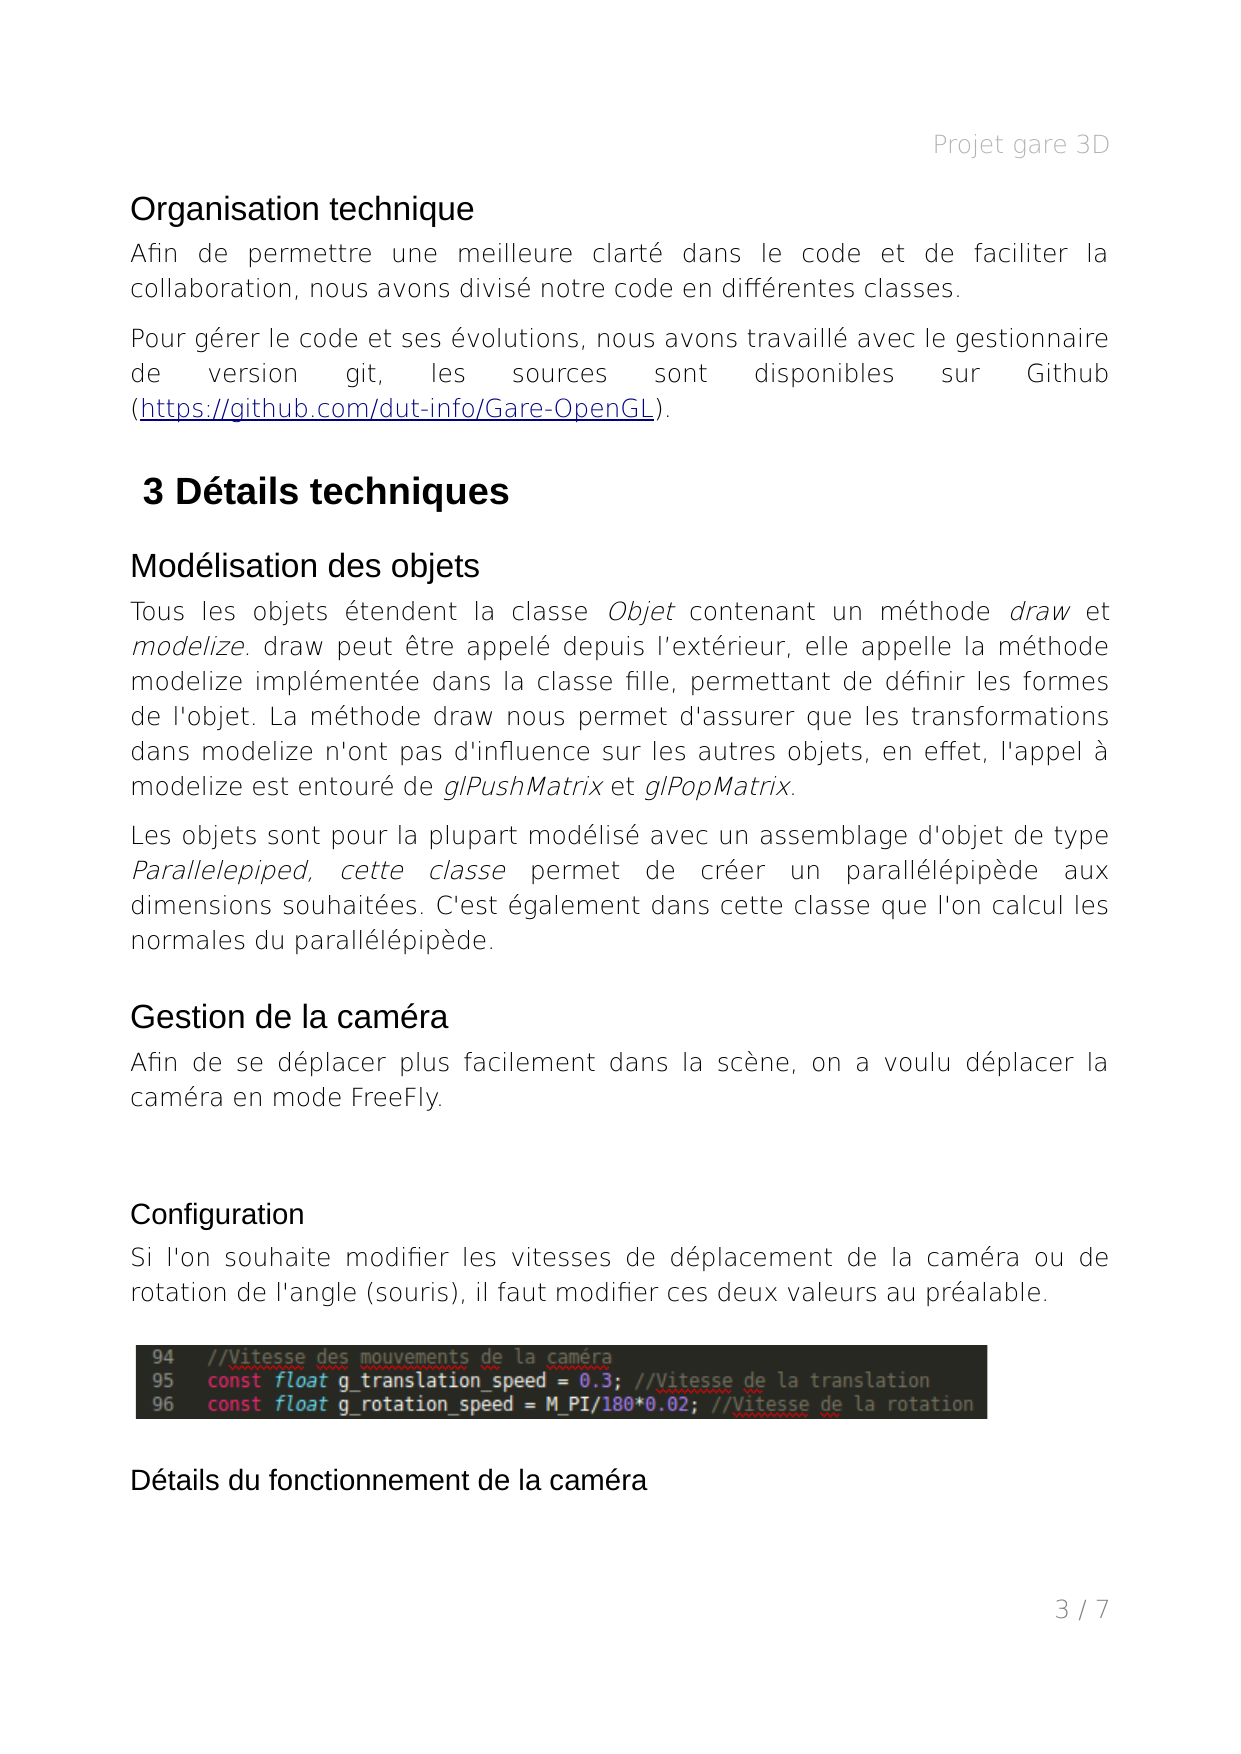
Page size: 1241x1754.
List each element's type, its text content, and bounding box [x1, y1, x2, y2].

text Pour gérer le code et ses évolutions, nous avons travaillé avec le gestionnaire de version git, les sources sont disponibles sur Github (https://github.com/dut-info/Gare-OpenGL). [130, 324, 1110, 423]
subtitle Modélisation des objets [130, 546, 1110, 584]
subtitle Organisation technique [130, 188, 1110, 227]
text Tous les objets étendent la classe Objet contenant un méthode draw et modelize. draw peut être appelé depuis l’extérieur, elle appelle la méthode modelize implémentée dans la classe fille, permettant de définir les formes de l'objet. La méthode draw nous permet d'assurer que les transformations dans modelize n'ont pas d'influence sur les autres objets, en effet, l'appel à modelize est entouré de glPushMatrix et glPopMatrix. [130, 597, 1110, 801]
subtitle Gestion de la caméra [130, 997, 1110, 1036]
subtitle Détails techniques [132, 469, 1110, 512]
text Afin de permettre une meilleure clarté dans le code et de faciliter la collaboration, nous avons divisé notre code en différentes classes. [130, 240, 1110, 304]
text Afin de se déplacer plus facilement dans la scène, on a voulu déplacer la caméra en mode FreeFly. [130, 1048, 1110, 1112]
picture [135, 1345, 988, 1419]
subtitle Détails du fonctionnement de la caméra [130, 1462, 1110, 1496]
subtitle Configuration [130, 1197, 1110, 1231]
text Les objets sont pour la plupart modélisé avec un assemblage d'objet de type Parallelepiped, cette classe permet de créer un parallélépipède aux dimensions souhaitées. C'est également dans cette classe que l'on calcul les normales du parallélépipède. [130, 822, 1110, 956]
text Si l'on souhaite modifier les vitesses de déplacement de la caméra ou de rotation de l'angle (souris), il faut modifier ces deux valeurs au préalable. [130, 1243, 1110, 1307]
